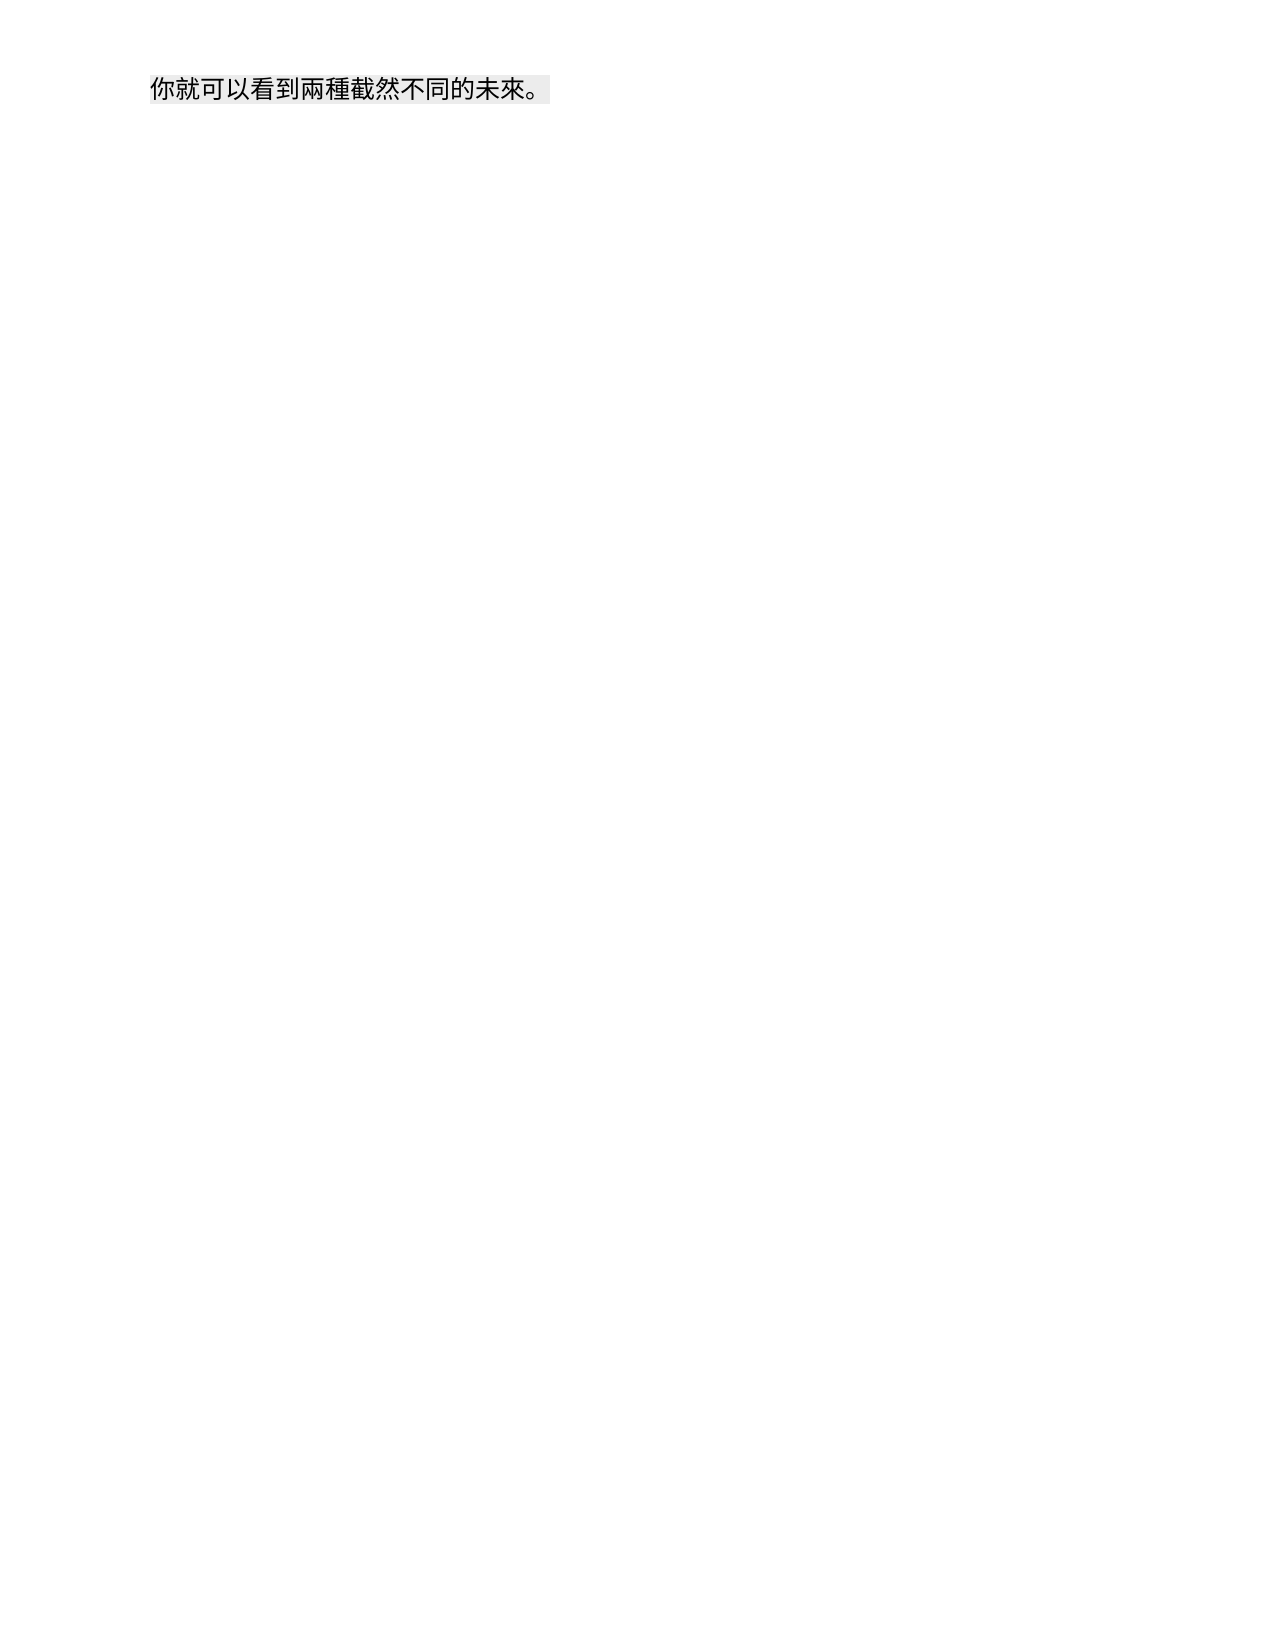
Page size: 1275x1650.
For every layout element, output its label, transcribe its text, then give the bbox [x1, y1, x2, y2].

text 你就可以看到兩種截然不同的未來。 [150, 75, 1125, 104]
